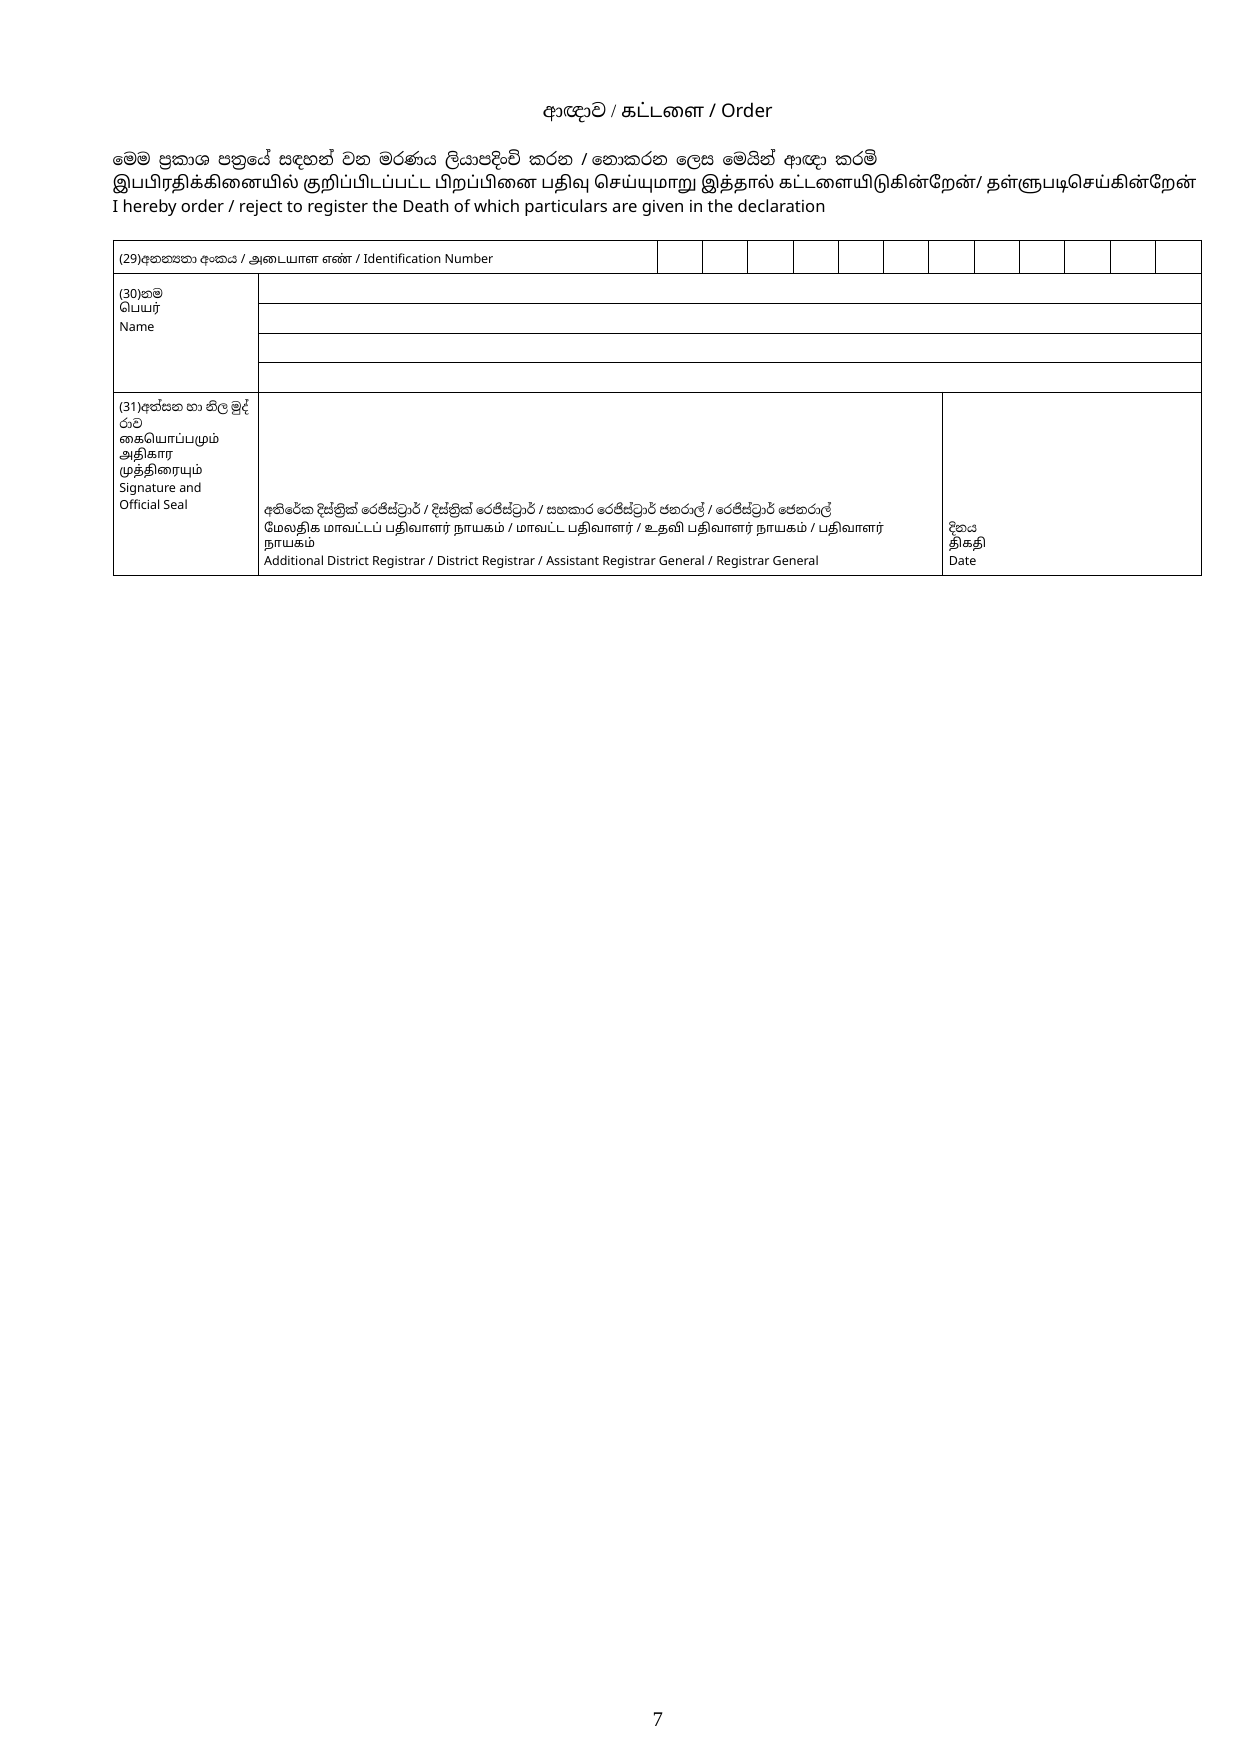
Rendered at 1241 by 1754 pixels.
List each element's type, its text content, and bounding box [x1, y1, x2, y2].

table_header [703, 241, 747, 273]
table_header [1020, 241, 1064, 273]
text I hereby order / reject to register the Death of which particulars are given in the declaration [112, 194, 1203, 217]
table_header [794, 241, 838, 273]
table_header [658, 241, 702, 273]
table_cell [259, 274, 1201, 303]
table_header [839, 241, 883, 273]
table_header [884, 241, 928, 273]
table_cell [259, 334, 1201, 362]
table_header [748, 241, 793, 273]
text இபபிரதிக்கினையில் குறிப்பிடப்பட்ட பிறப்பினை பதிவு செய்யுமாறு இத்தால் கட்டளையிடுகின்றேன்/ தள்ளுபடிசெய்கின்றேன் [112, 170, 1203, 194]
table_cell [259, 304, 1201, 332]
table_cell අතිරේක දිස්ත්‍රික් රෙජිස්ට්‍රාර් / දිස්ත්‍රික් රෙජිස්ට්‍රාර් / සහකාර රෙජිස්ට්‍රාර් ජනරාල් / රෙජිස්ට්‍රාර් ජෙනරාල් மேலதிக மாவட்டப் பதிவாளர் நாயகம் / மாவட்ட பதிவாளர் / உதவி பதிவாளர் நாயகம் / பதிவாளர் நாயகம் Additional District Registrar / District Registrar / Assistant Registrar General / Registrar General [259, 393, 942, 575]
table_cell දිනය திகதி Date [943, 393, 1201, 575]
table_header [1111, 241, 1155, 273]
table_header [1156, 241, 1201, 273]
text මෙම ප්‍රකාශ පත්‍රයේ සඳහන් වන මරණය ලියාපදිංචි කරන / නොකරන ලෙස මෙයින් ආඥා කරමි [112, 147, 1203, 170]
table_header [1065, 241, 1110, 273]
table_cell (31)අත්සන හා නිල මුද්‍රාව கையொப்பமும் அதிகார முத்திரையும் Signature and Official Seal [114, 393, 258, 575]
table_header (29)අනන්‍යතා අංකය / அடையாள எண் / Identification Number [114, 241, 657, 273]
table_header [975, 241, 1019, 273]
table_cell [259, 363, 1201, 392]
text ආඥාව / கட்டளை / Order [112, 98, 1203, 125]
table_header [929, 241, 974, 273]
table_cell (30)නම பெயர் Name [114, 274, 258, 392]
